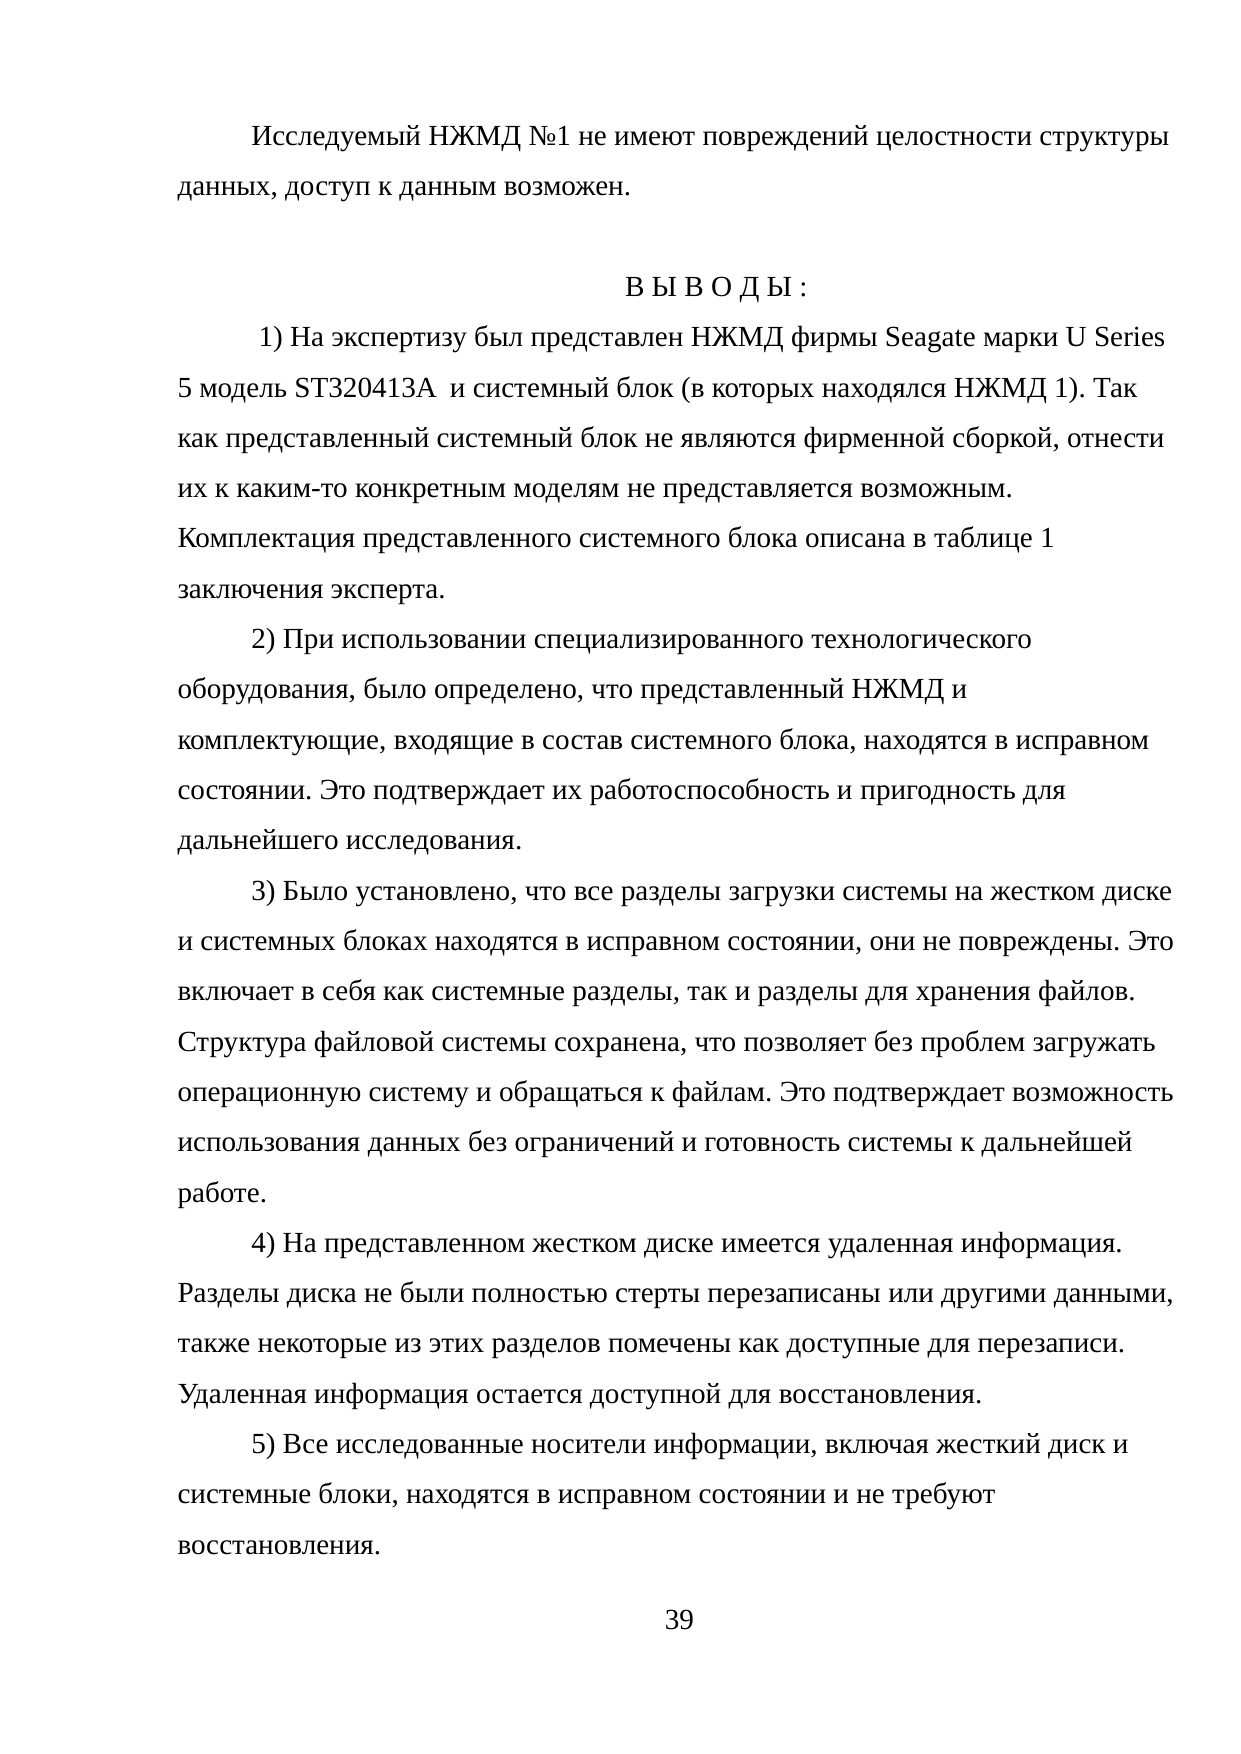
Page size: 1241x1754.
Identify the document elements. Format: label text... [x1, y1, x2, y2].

text 1) На экспертизу был представлен НЖМД фирмы Seagate марки U Series 5 модель ST320413A и системный блок (в которых находялся НЖМД 1). Так как представленный системный блок не являются фирменной сборкой, отнести их к каким-то конкретным моделям не представляется возможным. Комплектация представленного системного блока описана в таблице 1 заключения эксперта. [177, 319, 1181, 604]
text 5) Все исследованные носители информации, включая жесткий диск и системные блоки, находятся в исправном состоянии и не требуют восстановления. [177, 1426, 1181, 1560]
text 4) На представленном жестком диске имеется удаленная информация. Разделы диска не были полностью стерты перезаписаны или другими данными, также некоторые из этих разделов помечены как доступные для перезаписи. Удаленная информация остается доступной для восстановления. [177, 1225, 1181, 1409]
text 3) Было установлено, что все разделы загрузки системы на жестком диске и системных блоках находятся в исправном состоянии, они не повреждены. Это включает в себя как системные разделы, так и разделы для хранения файлов. Структура файловой системы сохранена, что позволяет без проблем загружать операционную систему и обращаться к файлам. Это подтверждает возможность использования данных без ограничений и готовность системы к дальнейшей работе. [177, 873, 1181, 1208]
text 2) При использовании специализированного технологического оборудования, было определено, что представленный НЖМД и комплектующие, входящие в состав системного блока, находятся в исправном состоянии. Это подтверждает их работоспособность и пригодность для дальнейшего исследования. [177, 621, 1181, 856]
text В Ы В О Д Ы : [177, 269, 1181, 303]
text Исследуемый НЖМД №1 не имеют повреждений целостности структуры данных, доступ к данным возможен. [177, 118, 1181, 202]
